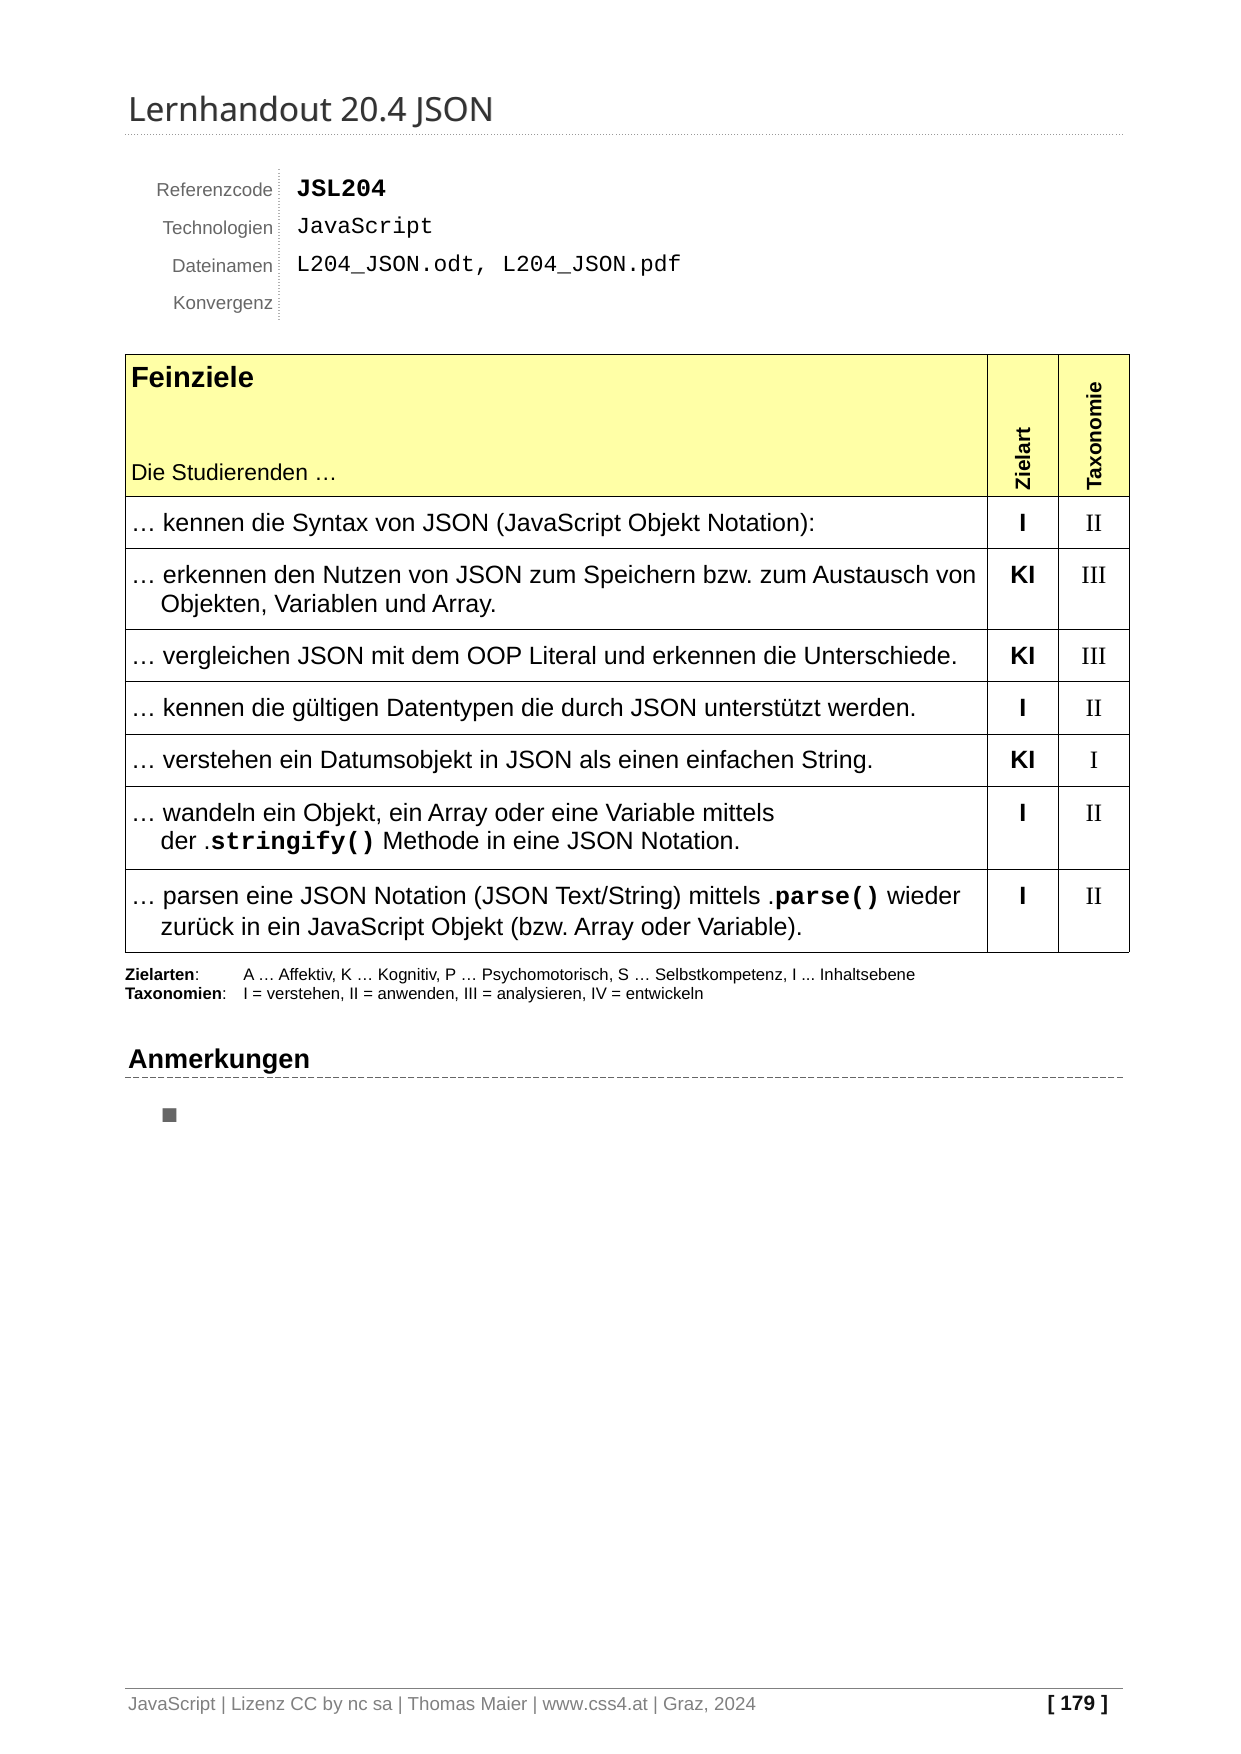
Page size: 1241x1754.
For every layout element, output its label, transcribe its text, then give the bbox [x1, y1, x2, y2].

table_cell Konvergenz [125, 284, 278, 321]
table_cell … vergleichen JSON mit dem OOP Literal und erkennen die Unterschiede. [126, 630, 987, 681]
table_cell I [988, 682, 1058, 734]
table_cell II [1059, 870, 1129, 952]
table_header Feinziele Die Studierenden … [126, 355, 987, 496]
table_cell … kennen die Syntax von JSON (JavaScript Objekt Notation): [126, 497, 987, 548]
table_cell … parsen eine JSON Notation (JSON Text/String) mittels .parse() wieder zurück in ein JavaScript Objekt (bzw. Array oder Variable). [126, 870, 987, 952]
table_cell III [1059, 549, 1129, 629]
table_cell I [988, 497, 1058, 548]
text Zielarten: A … Affektiv, K … Kognitiv, P … Psychomotorisch, S … Selbstkompetenz, I ... Inhaltsebene Taxonomien: I = verstehen, II = anwenden, III = analysieren, IV = entwickeln [125, 965, 1123, 1003]
table_cell I [1059, 735, 1129, 786]
table_cell Dateinamen [125, 247, 278, 284]
table_cell II [1059, 682, 1129, 734]
table_cell KI [988, 549, 1058, 629]
table_header Referenzcode [125, 169, 278, 209]
table_cell II [1059, 497, 1129, 548]
table_cell I [988, 787, 1058, 869]
table_header JSL204 [279, 169, 1129, 209]
table_header Zielart [988, 355, 1058, 496]
table_cell L204_JSON.odt, L204_JSON.pdf [279, 247, 1129, 284]
table_cell III [1059, 630, 1129, 681]
table_cell I [988, 870, 1058, 952]
table_header Taxonomie [1059, 355, 1129, 496]
table_cell [279, 284, 1129, 321]
table_cell … wandeln ein Objekt, ein Array oder eine Variable mittels der .stringify() Methode in eine JSON Notation. [126, 787, 987, 869]
table_cell … erkennen den Nutzen von JSON zum Speichern bzw. zum Austausch von Objekten, Variablen und Array. [126, 549, 987, 629]
subtitle Lernhandout 20.4 JSON [125, 83, 1123, 134]
table_cell Technologien [125, 209, 278, 247]
text Anmerkungen [125, 1040, 1123, 1077]
table_cell KI [988, 735, 1058, 786]
table_cell KI [988, 630, 1058, 681]
table_cell JavaScript [279, 209, 1129, 247]
table_cell II [1059, 787, 1129, 869]
table_cell … verstehen ein Datumsobjekt in JSON als einen einfachen String. [126, 735, 987, 786]
table_cell … kennen die gültigen Datentypen die durch JSON unterstützt werden. [126, 682, 987, 734]
